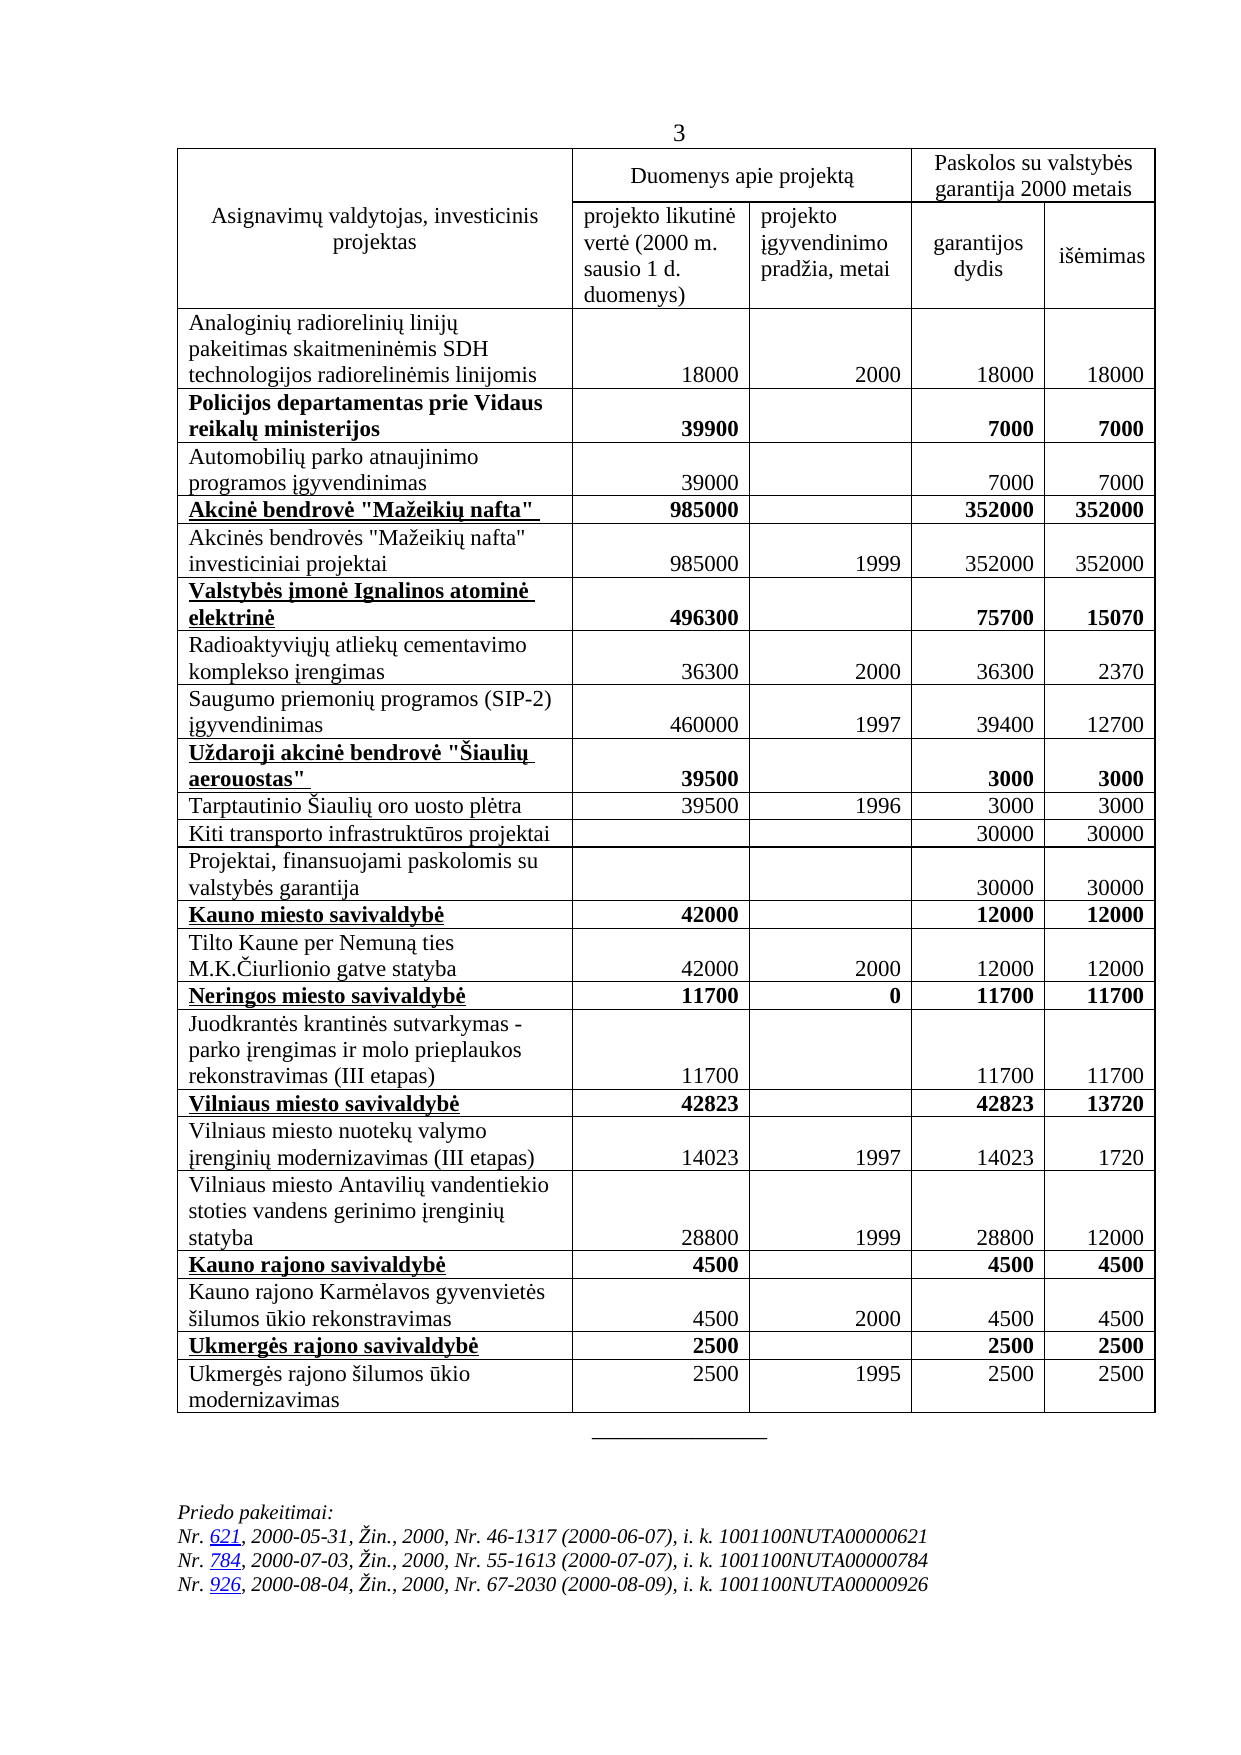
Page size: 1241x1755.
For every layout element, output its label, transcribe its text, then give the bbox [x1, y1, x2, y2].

table_cell 42000 [573, 901, 749, 927]
table_cell Tarptautinio Šiaulių oro uosto plėtra [178, 793, 572, 819]
table_cell garantijos dydis [912, 203, 1044, 308]
table_cell [750, 578, 911, 630]
table_cell Kiti transporto infrastruktūros projektai [178, 820, 572, 846]
table_cell 18000 [573, 309, 749, 388]
table_cell 1996 [750, 793, 911, 819]
table_cell 4500 [1045, 1279, 1154, 1331]
table_cell 352000 [912, 524, 1044, 577]
table_cell 39500 [573, 739, 749, 792]
table_cell Tilto Kaune per Nemuną ties M.K.Čiurlionio gatve statyba [178, 929, 572, 981]
table_cell 39500 [573, 793, 749, 819]
table_cell 14023 [912, 1117, 1044, 1170]
table_cell 36300 [573, 631, 749, 684]
table_cell 18000 [1045, 309, 1154, 388]
table_cell 1999 [750, 1171, 911, 1250]
table_cell 36300 [912, 631, 1044, 684]
table_cell Kauno miesto savivaldybė [178, 901, 572, 927]
table_cell [750, 901, 911, 927]
table_cell 352000 [1045, 496, 1154, 523]
table_cell 2370 [1045, 631, 1154, 684]
table_cell 4500 [912, 1251, 1044, 1277]
table_header Duomenys apie projektą [573, 149, 911, 201]
text Priedo pakeitimai: [177, 1499, 1181, 1524]
table_cell [750, 1251, 911, 1277]
table_cell 2500 [1045, 1332, 1154, 1358]
table_cell [573, 820, 749, 846]
table_cell [750, 739, 911, 792]
table_cell 75700 [912, 578, 1044, 630]
table_cell [750, 496, 911, 523]
table_cell 11700 [1045, 982, 1154, 1009]
table_cell 1995 [750, 1360, 911, 1412]
text Nr. 621, 2000-05-31, Žin., 2000, Nr. 46-1317 (2000-06-07), i. k. 1001100NUTA00000621 [177, 1524, 1181, 1548]
table_cell 42823 [912, 1090, 1044, 1116]
table_cell Analoginių radiorelinių linijų pakeitimas skaitmeninėmis SDH technologijos radiorelinėmis linijomis [178, 309, 572, 388]
table_cell 1999 [750, 524, 911, 577]
table_cell 12000 [1045, 901, 1154, 927]
table_cell Juodkrantės krantinės sutvarkymas - parko įrengimas ir molo prieplaukos rekonstravimas (III etapas) [178, 1010, 572, 1089]
table_cell 18000 [912, 309, 1044, 388]
table_cell 28800 [912, 1171, 1044, 1250]
table_cell 4500 [1045, 1251, 1154, 1277]
table_cell Vilniaus miesto savivaldybė [178, 1090, 572, 1116]
table_cell [750, 1090, 911, 1116]
table_cell 4500 [912, 1279, 1044, 1331]
table_cell 4500 [573, 1251, 749, 1277]
table_cell 11700 [912, 982, 1044, 1009]
table_cell Kauno rajono Karmėlavos gyvenvietės šilumos ūkio rekonstravimas [178, 1279, 572, 1331]
table_cell Radioaktyviųjų atliekų cementavimo komplekso įrengimas [178, 631, 572, 684]
table_cell projekto įgyvendinimo pradžia, metai [750, 203, 911, 308]
table_cell 2000 [750, 631, 911, 684]
table_cell Ukmergės rajono savivaldybė [178, 1332, 572, 1358]
table_cell 2000 [750, 1279, 911, 1331]
table_cell 2000 [750, 309, 911, 388]
table_cell 7000 [912, 389, 1044, 442]
table_cell 30000 [1045, 848, 1154, 900]
table_cell 30000 [1045, 820, 1154, 846]
table_cell 2500 [573, 1332, 749, 1358]
table_cell 15070 [1045, 578, 1154, 630]
table_cell Automobilių parko atnaujinimo programos įgyvendinimas [178, 443, 572, 495]
table_cell projekto likutinė vertė (2000 m. sausio 1 d. duomenys) [573, 203, 749, 308]
table_cell Valstybės įmonė Ignalinos atominė elektrinė [178, 578, 572, 630]
table_cell 28800 [573, 1171, 749, 1250]
table_cell 12000 [912, 929, 1044, 981]
table_cell 7000 [912, 443, 1044, 495]
table_cell 460000 [573, 685, 749, 738]
table_cell 42823 [573, 1090, 749, 1116]
table_cell 3000 [1045, 793, 1154, 819]
table_cell 2500 [912, 1360, 1044, 1412]
table_cell 39400 [912, 685, 1044, 738]
table_cell 985000 [573, 524, 749, 577]
table_cell [750, 1010, 911, 1089]
table_cell išėmimas [1045, 203, 1154, 308]
table_cell 11700 [573, 982, 749, 1009]
table_cell 13720 [1045, 1090, 1154, 1116]
table_cell Akcinės bendrovės "Mažeikių nafta" investiciniai projektai [178, 524, 572, 577]
table_cell Uždaroji akcinė bendrovė "Šiaulių aerouostas" [178, 739, 572, 792]
table_cell [750, 820, 911, 846]
table_cell 12000 [1045, 1171, 1154, 1250]
table_cell Vilniaus miesto nuotekų valymo įrenginių modernizavimas (III etapas) [178, 1117, 572, 1170]
table_cell 496300 [573, 578, 749, 630]
table_cell 14023 [573, 1117, 749, 1170]
table_cell Saugumo priemonių programos (SIP-2) įgyvendinimas [178, 685, 572, 738]
table_cell Akcinė bendrovė "Mažeikių nafta" [178, 496, 572, 523]
table_cell 11700 [912, 1010, 1044, 1089]
table_cell [750, 1332, 911, 1358]
table_cell [750, 848, 911, 900]
table_cell 3000 [912, 739, 1044, 792]
table_cell 985000 [573, 496, 749, 523]
table_cell 11700 [573, 1010, 749, 1089]
table_cell 30000 [912, 848, 1044, 900]
table_cell 11700 [1045, 1010, 1154, 1089]
table_cell 3000 [912, 793, 1044, 819]
table_cell 1997 [750, 685, 911, 738]
table_cell 2500 [1045, 1360, 1154, 1412]
table_cell [750, 389, 911, 442]
table_cell 3000 [1045, 739, 1154, 792]
table_cell 12700 [1045, 685, 1154, 738]
table_cell 12000 [912, 901, 1044, 927]
table_cell 1997 [750, 1117, 911, 1170]
table_cell [750, 443, 911, 495]
text Nr. 926, 2000-08-04, Žin., 2000, Nr. 67-2030 (2000-08-09), i. k. 1001100NUTA00000926 [177, 1572, 1181, 1596]
table_cell 7000 [1045, 443, 1154, 495]
table_cell 12000 [1045, 929, 1154, 981]
table_cell 39900 [573, 389, 749, 442]
table_cell 39000 [573, 443, 749, 495]
table_cell 30000 [912, 820, 1044, 846]
table_cell Neringos miesto savivaldybė [178, 982, 572, 1009]
table_cell 0 [750, 982, 911, 1009]
table_cell 2000 [750, 929, 911, 981]
table_cell Ukmergės rajono šilumos ūkio modernizavimas [178, 1360, 572, 1412]
table_cell 7000 [1045, 389, 1154, 442]
table_header Paskolos su valstybės garantija 2000 metais [912, 149, 1154, 201]
table_cell 352000 [912, 496, 1044, 523]
table_cell Policijos departamentas prie Vidaus reikalų ministerijos [178, 389, 572, 442]
table_cell [573, 848, 749, 900]
table_cell Kauno rajono savivaldybė [178, 1251, 572, 1277]
table_cell 1720 [1045, 1117, 1154, 1170]
table_cell 2500 [912, 1332, 1044, 1358]
table_cell 4500 [573, 1279, 749, 1331]
table_cell 42000 [573, 929, 749, 981]
table_header Asignavimų valdytojas, investicinis projektas [178, 149, 572, 308]
text Nr. 784, 2000-07-03, Žin., 2000, Nr. 55-1613 (2000-07-07), i. k. 1001100NUTA00000784 [177, 1548, 1181, 1572]
table_cell Vilniaus miesto Antavilių vandentiekio stoties vandens gerinimo įrenginių statyba [178, 1171, 572, 1250]
text ______________ [177, 1413, 1181, 1442]
table_cell 2500 [573, 1360, 749, 1412]
table_cell 352000 [1045, 524, 1154, 577]
table_cell Projektai, finansuojami paskolomis su valstybės garantija [178, 848, 572, 900]
